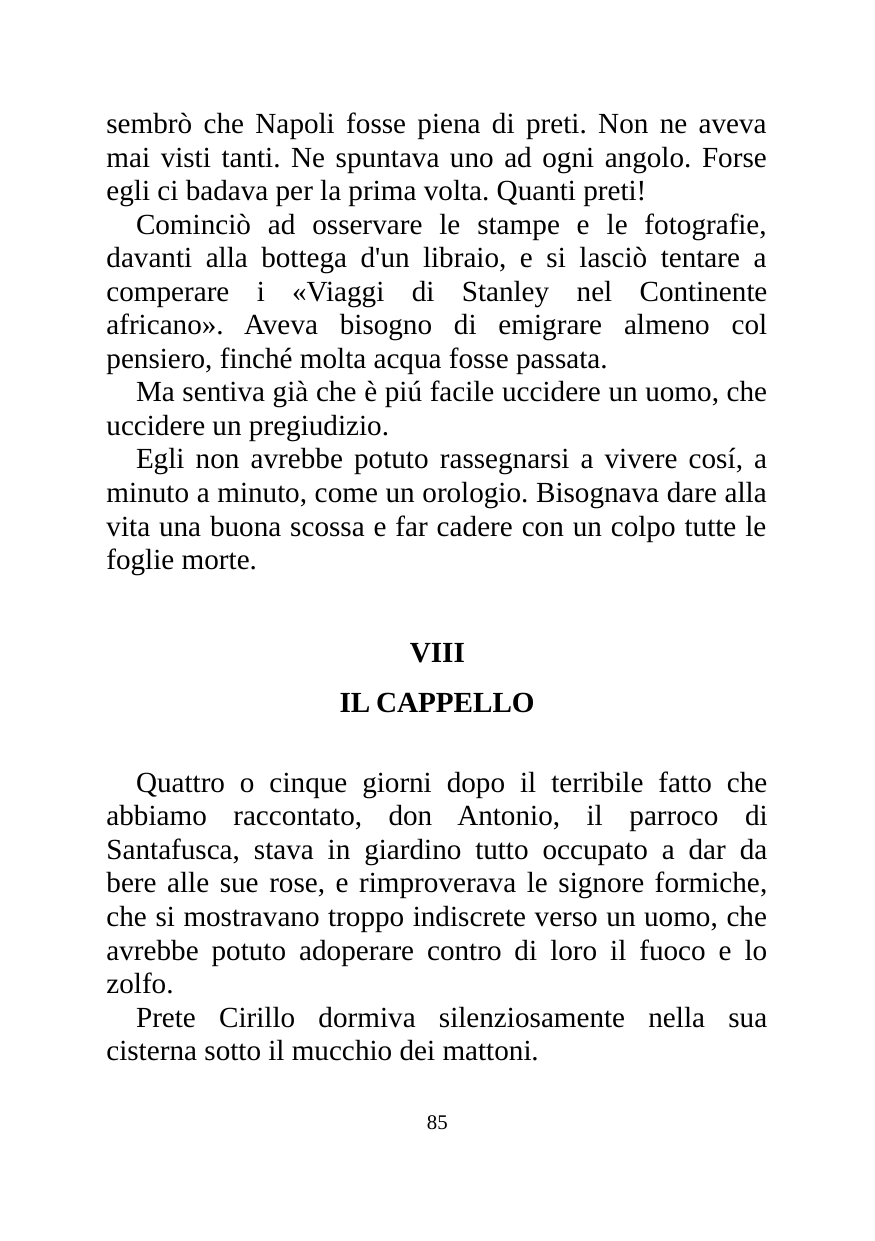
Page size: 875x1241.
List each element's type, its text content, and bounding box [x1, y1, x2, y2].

text sembrò che Napoli fosse piena di preti. Non ne aveva mai visti tanti. Ne spuntava uno ad ogni angolo. Forse egli ci badava per la prima volta. Quanti preti! [106, 106, 768, 207]
text Ma sentiva già che è piú facile uccidere un uomo, che uccidere un pregiudizio. [106, 374, 768, 442]
text Prete Cirillo dormiva silenziosamente nella sua cisterna sotto il mucchio dei mattoni. [106, 1000, 768, 1067]
text Egli non avrebbe potuto rassegnarsi a vivere cosí, a minuto a minuto, come un orologio. Bisognava dare alla vita una buona scossa e far cadere con un colpo tutte le foglie morte. [106, 442, 768, 576]
text Quattro o cinque giorni dopo il terribile fatto che abbiamo raccontato, don Antonio, il parroco di Santafusca, stava in giardino tutto occupato a dar da bere alle sue rose, e rimproverava le signore formiche, che si mostravano troppo indiscrete verso un uomo, che avrebbe potuto adoperare contro di loro il fuoco e lo zolfo. [106, 765, 768, 1000]
text Cominciò ad osservare le stampe e le fotografie, davanti alla bottega d'un libraio, e si lasciò tentare a comperare i «Viaggi di Stanley nel Continente africano». Aveva bisogno di emigrare almeno col pensiero, finché molta acqua fosse passata. [106, 207, 768, 374]
subtitle VIII IL CAPPELLO [106, 635, 768, 719]
